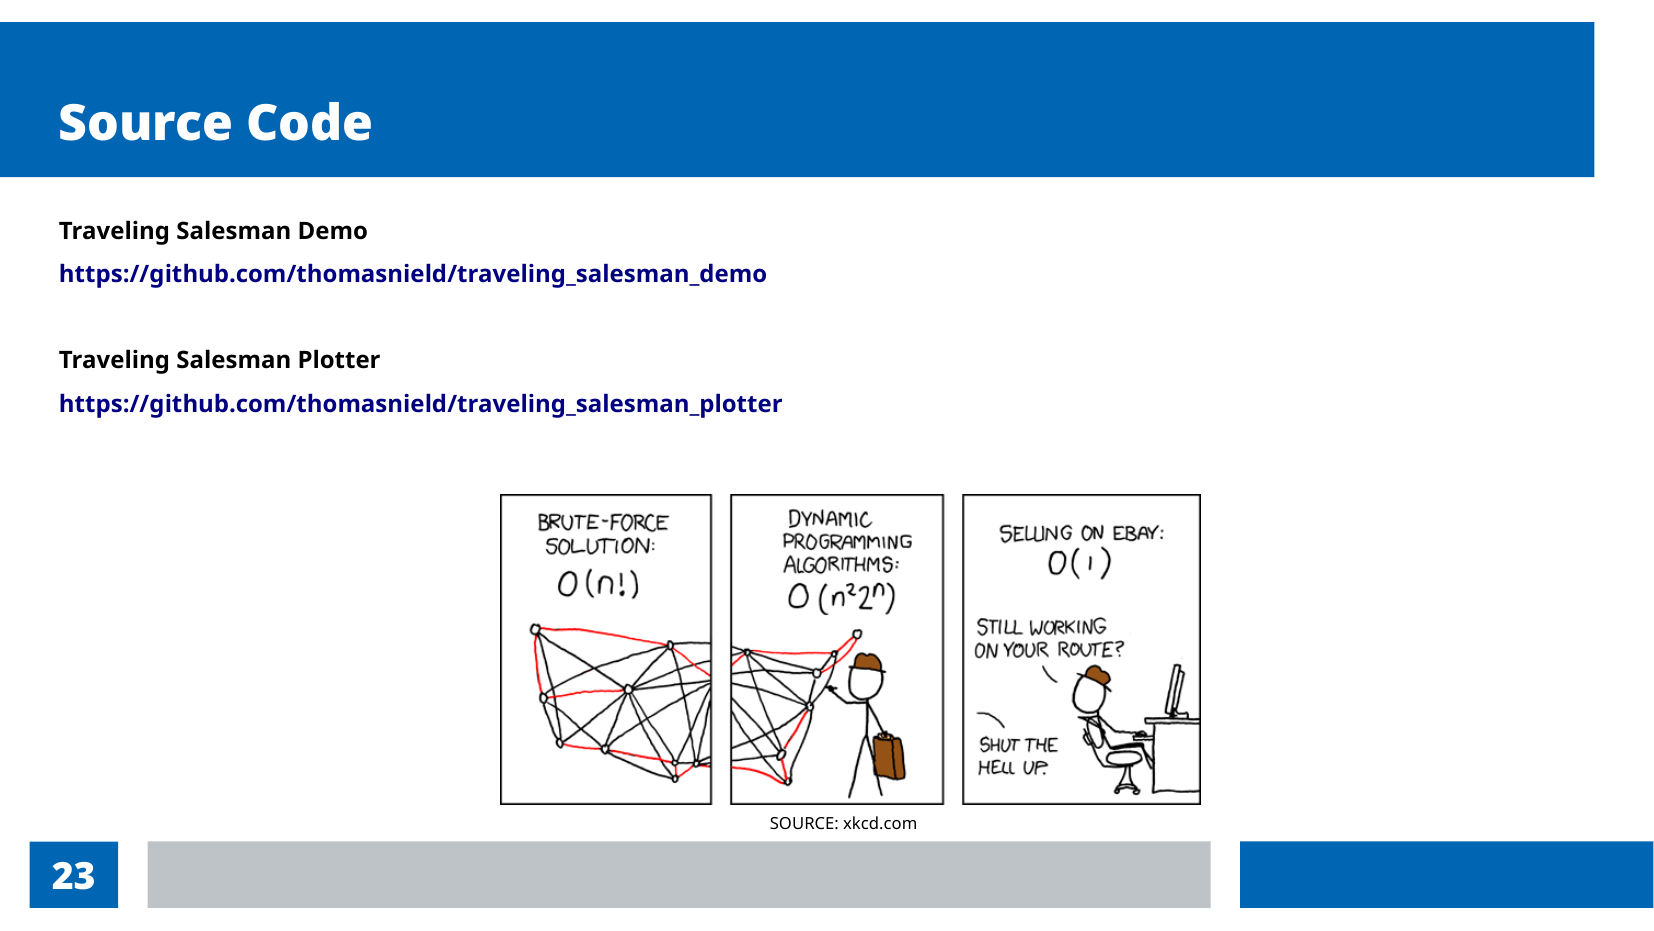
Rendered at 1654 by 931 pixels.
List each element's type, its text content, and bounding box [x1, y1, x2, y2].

list Traveling Salesman Demo https://github.com/thomasnield/traveling_salesman_demo Traveling Salesman Plotter https://github.com/thomasnield/traveling_salesman_plotter [59, 213, 1565, 421]
picture [500, 494, 1201, 805]
title Source Code [59, 44, 1595, 156]
text_box SOURCE: xkcd.com [755, 804, 946, 841]
